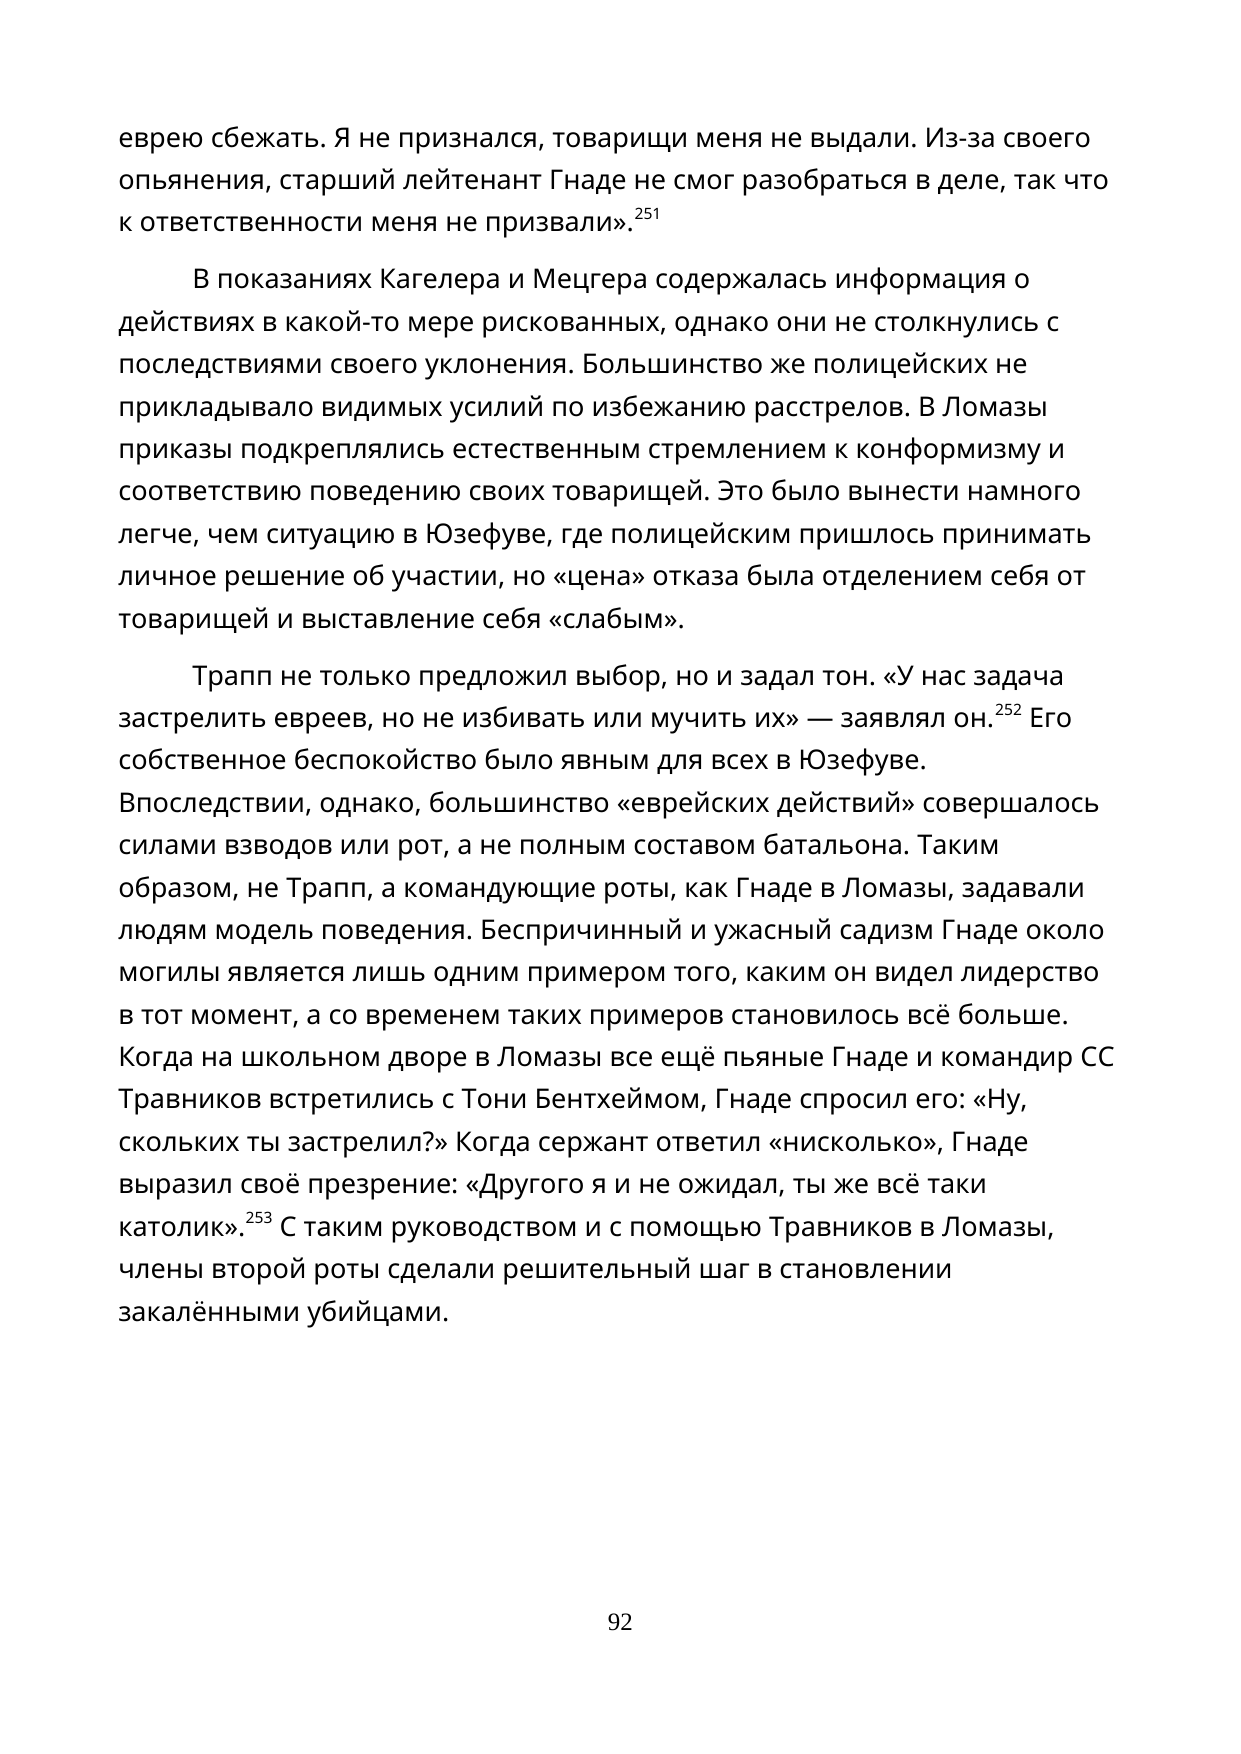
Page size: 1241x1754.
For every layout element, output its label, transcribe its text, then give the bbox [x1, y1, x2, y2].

text Трапп не только предложил выбор, но и задал тон. «У нас задача застрелить евреев, но не избивать или мучить их» — заявлял он. Его собственное беспокойство было явным для всех в Юзефуве. Впоследствии, однако, большинство «еврейских действий» совершалось силами взводов или рот, а не полным составом батальона. Таким образом, не Трапп, а командующие роты, как Гнаде в Ломазы, задавали людям модель поведения. Беспричинный и ужасный садизм Гнаде около могилы является лишь одним примером того, каким он видел лидерство в тот момент, а со временем таких примеров становилось всё больше. Когда на школьном дворе в Ломазы все ещё пьяные Гнаде и командир СС Травников встретились с Тони Бентхеймом, Гнаде спросил его: «Ну, скольких ты застрелил?» Когда сержант ответил «нисколько», Гнаде выразил своё презрение: «Другого я и не ожидал, ты же всё таки католик». С таким руководством и с помощью Травников в Ломазы, члены второй роты сделали решительный шаг в становлении закалёнными убийцами. [118, 656, 1122, 1329]
text В показаниях Кагелера и Мецгера содержалась информация о действиях в какой-то мере рискованных, однако они не столкнулись с последствиями своего уклонения. Большинство же полицейских не прикладывало видимых усилий по избежанию расстрелов. В Ломазы приказы подкреплялись естественным стремлением к конформизму и соответствию поведению своих товарищей. Это было вынести намного легче, чем ситуацию в Юзефуве, где полицейским пришлось принимать личное решение об участии, но «цена» отказа была отделением себя от товарищей и выставление себя «слабым». [118, 260, 1122, 636]
text еврею сбежать. Я не признался, товарищи меня не выдали. Из-за своего опьянения, старший лейтенант Гнаде не смог разобраться в деле, так что к ответственности меня не призвали». [118, 118, 1122, 240]
